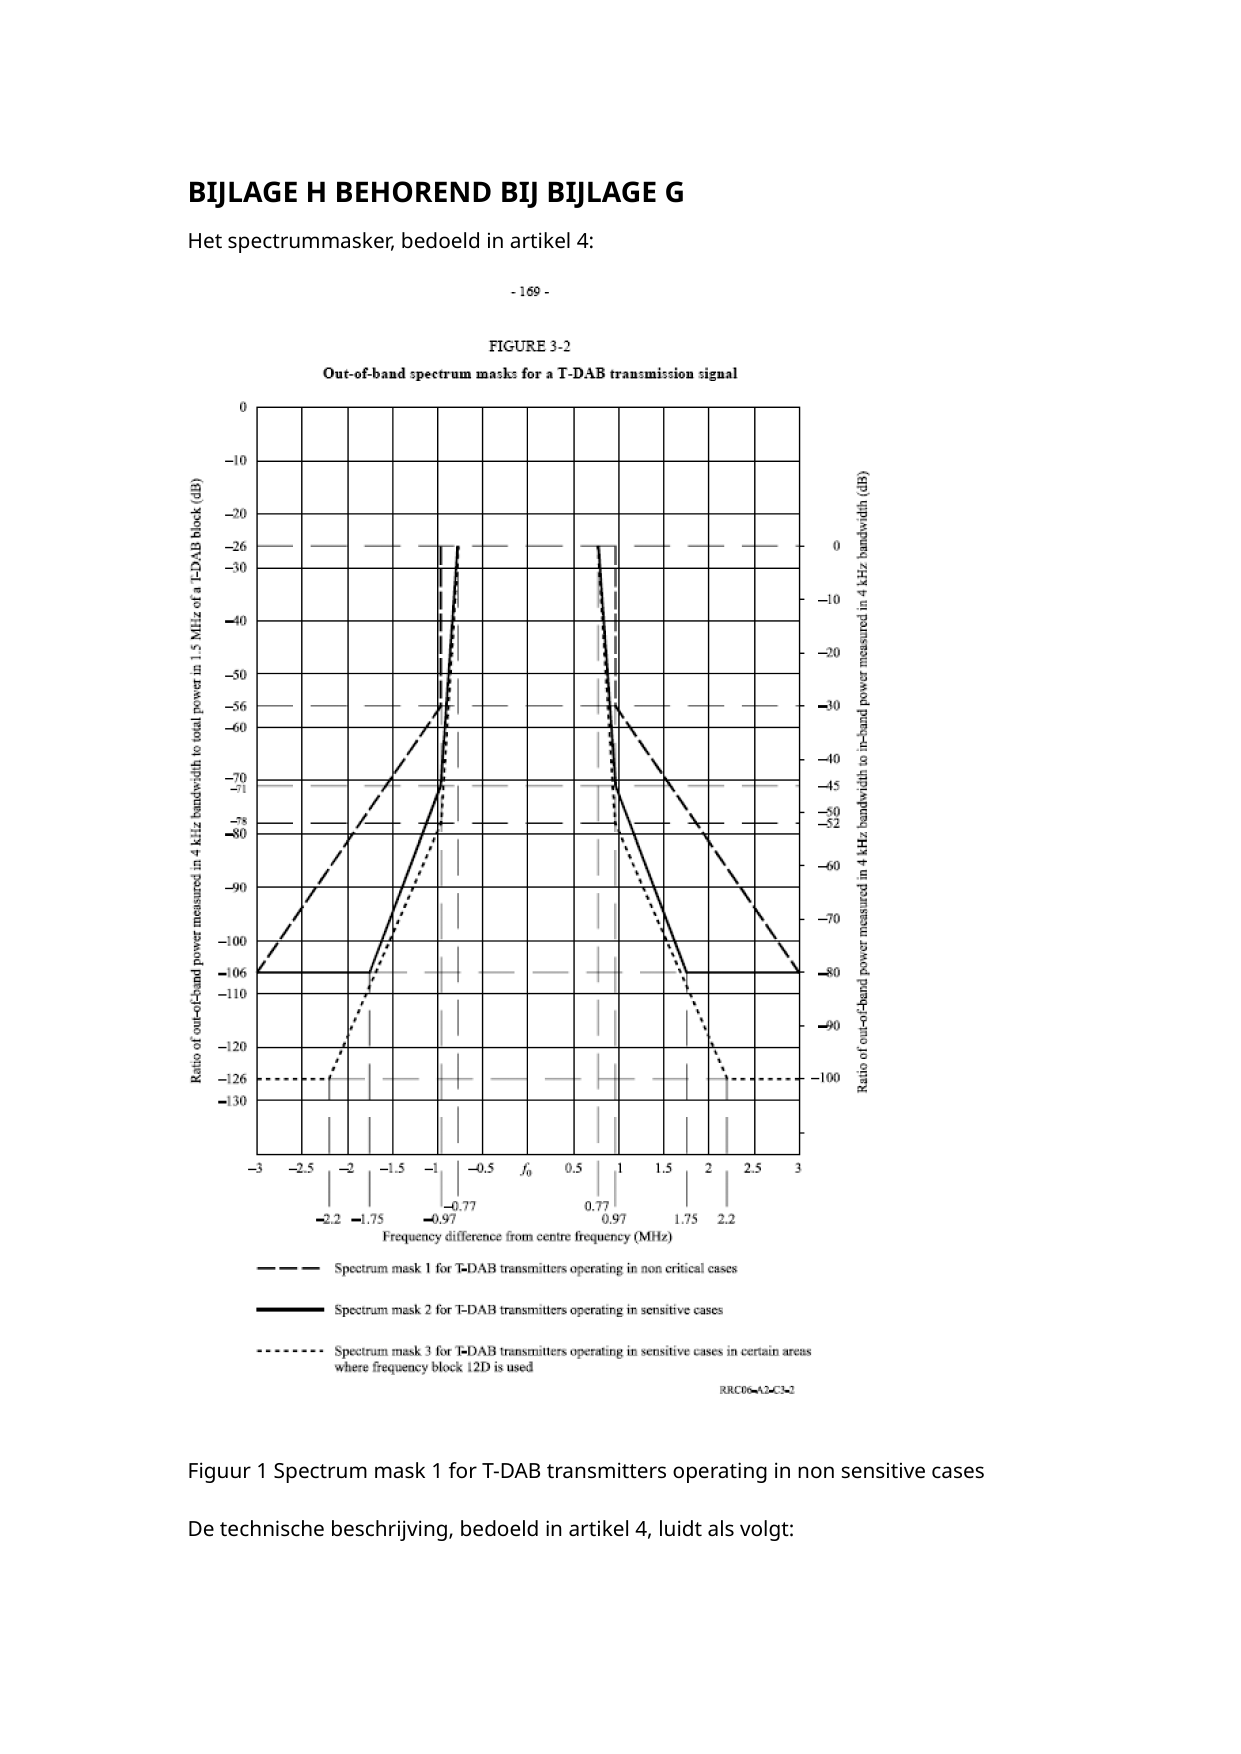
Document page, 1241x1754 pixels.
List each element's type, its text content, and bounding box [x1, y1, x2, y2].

text Figuur 1 Spectrum mask 1 for T-DAB transmitters operating in non sensitive cases [187, 1456, 1053, 1484]
text De technische beschrijving, bedoeld in artikel 4, luidt als volgt: [187, 1514, 1053, 1543]
text Het spectrummasker, bedoeld in artikel 4: [187, 226, 1053, 254]
picture [187, 284, 873, 1398]
subtitle BIJLAGE H BEHOREND BIJ BIJLAGE G [187, 172, 1053, 211]
